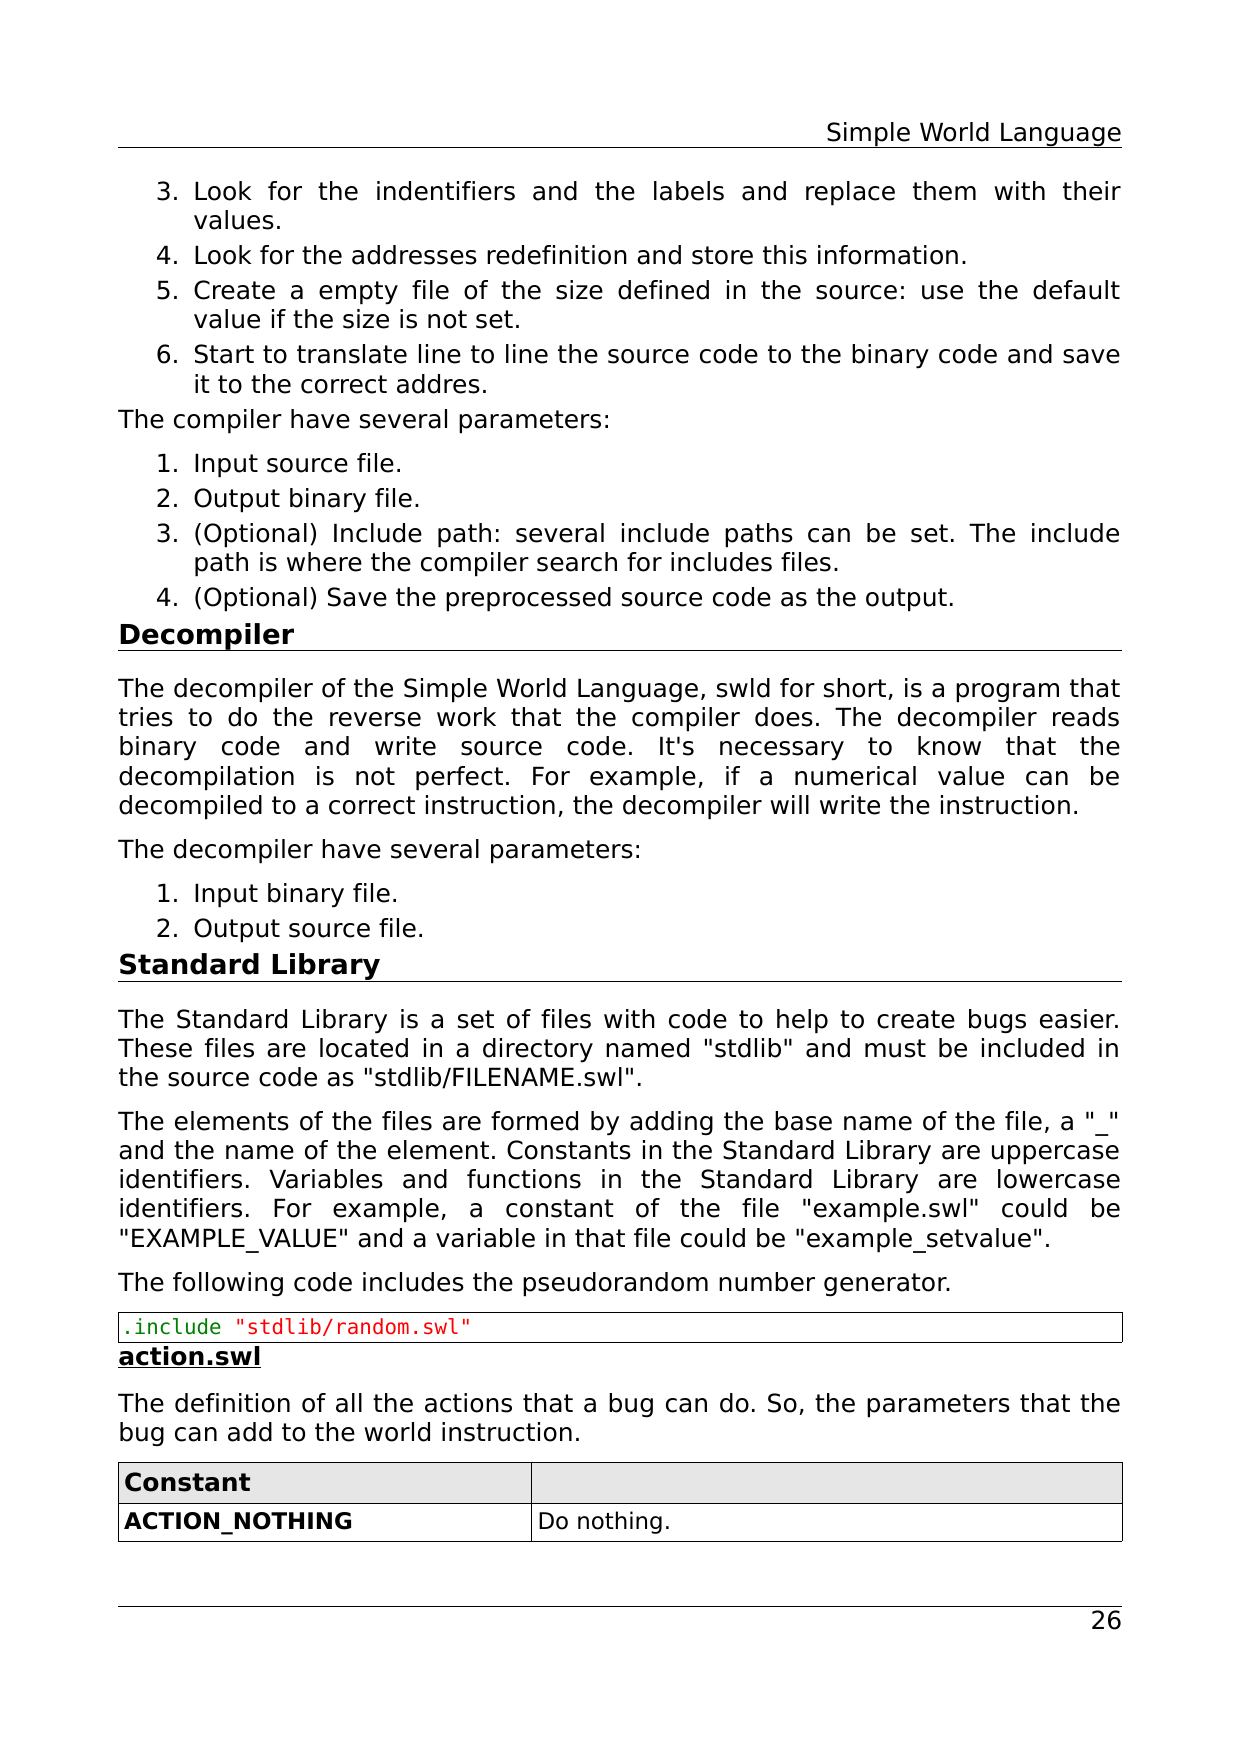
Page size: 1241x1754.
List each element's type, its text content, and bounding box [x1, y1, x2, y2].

list Output source file. [156, 914, 1122, 943]
list Look for the addresses redefinition and store this information. [156, 241, 1122, 271]
table_cell Do nothing. [532, 1504, 1122, 1541]
table_cell ACTION_NOTHING [119, 1504, 531, 1541]
text The Standard Library is a set of files with code to help to create bugs easier. These files are located in a directory named "stdlib" and must be included in the source code as "stdlib/FILENAME.swl". [118, 1005, 1122, 1092]
text The elements of the files are formed by adding the base name of the file, a "_" and the name of the element. Constants in the Standard Library are uppercase identifiers. Variables and functions in the Standard Library are lowercase identifiers. For example, a constant of the file "example.swl" could be "EXAMPLE_VALUE" and a variable in that file could be "example_setvalue". [118, 1107, 1122, 1253]
list (Optional) Include path: several include paths can be set. The include path is where the compiler search for includes files. [156, 519, 1122, 577]
list Look for the indentifiers and the labels and replace them with their values. [156, 177, 1122, 235]
table_header Constant [119, 1463, 531, 1503]
title Decompiler [118, 618, 1122, 650]
list Input source file. [156, 449, 1122, 478]
list Input binary file. [156, 879, 1122, 908]
list Output binary file. [156, 484, 1122, 513]
text .include "stdlib/random.swl" [119, 1313, 1122, 1342]
title Standard Library [118, 949, 1122, 981]
text The following code includes the pseudorandom number generator. [118, 1268, 1122, 1297]
text The decompiler have several parameters: [118, 835, 1122, 864]
title action.swl [118, 1343, 1122, 1371]
text The compiler have several parameters: [118, 405, 1122, 434]
text The definition of all the actions that a bug can do. So, the parameters that the bug can add to the world instruction. [118, 1389, 1122, 1447]
text The decompiler of the Simple World Language, swld for short, is a program that tries to do the reverse work that the compiler does. The decompiler reads binary code and write source code. It's necessary to know that the decompilation is not perfect. For example, if a numerical value can be decompiled to a correct instruction, the decompiler will write the instruction. [118, 674, 1122, 820]
list (Optional) Save the preprocessed source code as the output. [156, 583, 1122, 613]
list Create a empty file of the size defined in the source: use the default value if the size is not set. [156, 276, 1122, 335]
list Start to translate line to line the source code to the binary code and save it to the correct addres. [156, 341, 1122, 399]
table_header [532, 1463, 1122, 1503]
